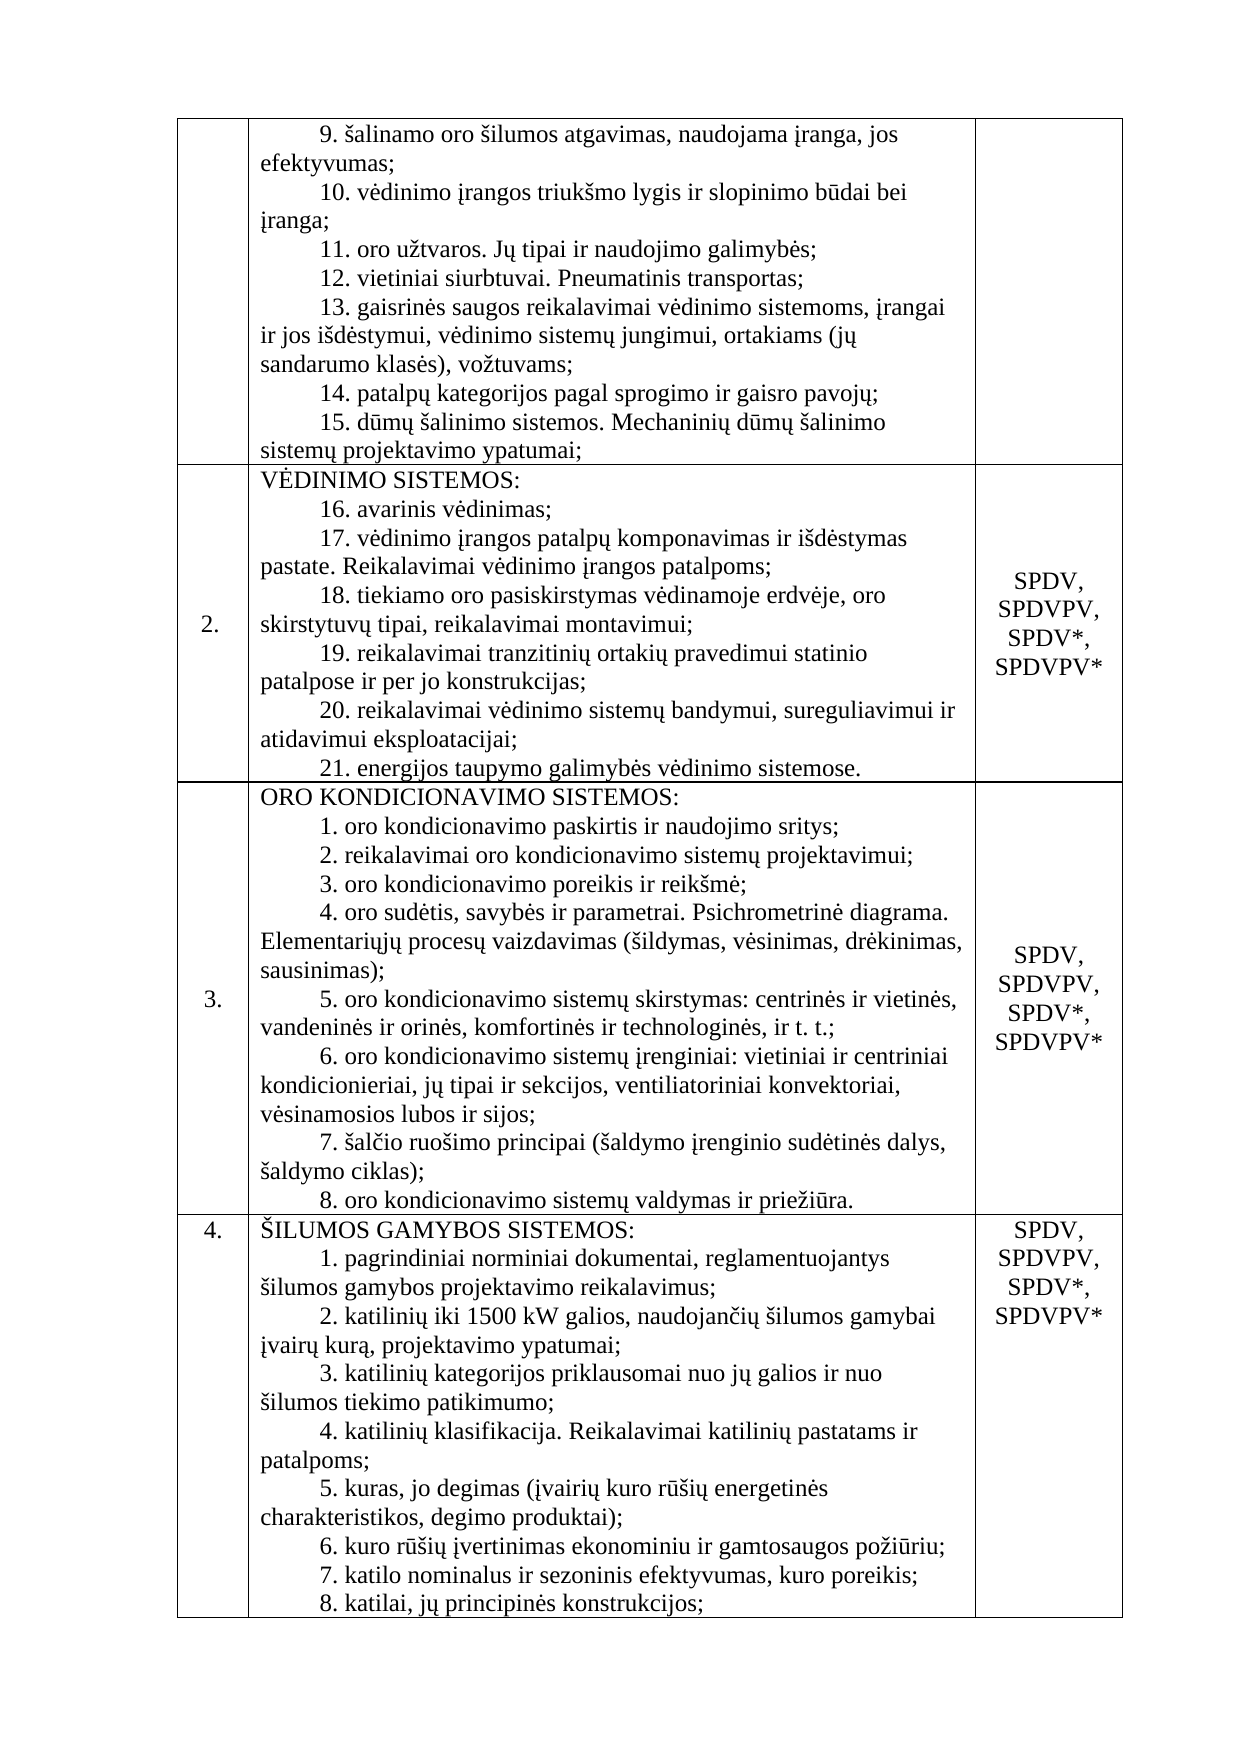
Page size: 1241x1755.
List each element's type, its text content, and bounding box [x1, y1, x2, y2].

table_cell 9. šalinamo oro šilumos atgavimas, naudojama įranga, jos efektyvumas; 10. vėdinimo įrangos triukšmo lygis ir slopinimo būdai bei įranga; 11. oro užtvaros. Jų tipai ir naudojimo galimybės; 12. vietiniai siurbtuvai. Pneumatinis transportas; 13. gaisrinės saugos reikalavimai vėdinimo sistemoms, įrangai ir jos išdėstymui, vėdinimo sistemų jungimui, ortakiams (jų sandarumo klasės), vožtuvams; 14. patalpų kategorijos pagal sprogimo ir gaisro pavojų; 15. dūmų šalinimo sistemos. Mechaninių dūmų šalinimo sistemų projektavimo ypatumai; [249, 119, 975, 464]
table_cell SPDV, SPDVPV, SPDV*, SPDVPV* [976, 465, 1122, 781]
table_cell 4. [178, 1215, 248, 1617]
table_cell 3. [178, 783, 248, 1214]
table_cell [178, 119, 248, 464]
table_cell SPDV, SPDVPV, SPDV*, SPDVPV* [976, 783, 1122, 1214]
table_cell ŠILUMOS GAMYBOS SISTEMOS: 1. pagrindiniai norminiai dokumentai, reglamentuojantys šilumos gamybos projektavimo reikalavimus; 2. katilinių iki 1500 kW galios, naudojančių šilumos gamybai įvairų kurą, projektavimo ypatumai; 3. katilinių kategorijos priklausomai nuo jų galios ir nuo šilumos tiekimo patikimumo; 4. katilinių klasifikacija. Reikalavimai katilinių pastatams ir patalpoms; 5. kuras, jo degimas (įvairių kuro rūšių energetinės charakteristikos, degimo produktai); 6. kuro rūšių įvertinimas ekonominiu ir gamtosaugos požiūriu; 7. katilo nominalus ir sezoninis efektyvumas, kuro poreikis; 8. katilai, jų principinės konstrukcijos; [249, 1215, 975, 1617]
table_cell ORO KONDICIONAVIMO SISTEMOS: 1. oro kondicionavimo paskirtis ir naudojimo sritys; 2. reikalavimai oro kondicionavimo sistemų projektavimui; 3. oro kondicionavimo poreikis ir reikšmė; 4. oro sudėtis, savybės ir parametrai. Psichrometrinė diagrama. Elementariųjų procesų vaizdavimas (šildymas, vėsinimas, drėkinimas, sausinimas); 5. oro kondicionavimo sistemų skirstymas: centrinės ir vietinės, vandeninės ir orinės, komfortinės ir technologinės, ir t. t.; 6. oro kondicionavimo sistemų įrenginiai: vietiniai ir centriniai kondicionieriai, jų tipai ir sekcijos, ventiliatoriniai konvektoriai, vėsinamosios lubos ir sijos; 7. šalčio ruošimo principai (šaldymo įrenginio sudėtinės dalys, šaldymo ciklas); 8. oro kondicionavimo sistemų valdymas ir priežiūra. [249, 783, 975, 1214]
table_cell SPDV, SPDVPV, SPDV*, SPDVPV* [976, 1215, 1122, 1617]
table_cell VĖDINIMO SISTEMOS: 16. avarinis vėdinimas; 17. vėdinimo įrangos patalpų komponavimas ir išdėstymas pastate. Reikalavimai vėdinimo įrangos patalpoms; 18. tiekiamo oro pasiskirstymas vėdinamoje erdvėje, oro skirstytuvų tipai, reikalavimai montavimui; 19. reikalavimai tranzitinių ortakių pravedimui statinio patalpose ir per jo konstrukcijas; 20. reikalavimai vėdinimo sistemų bandymui, sureguliavimui ir atidavimui eksploatacijai; 21. energijos taupymo galimybės vėdinimo sistemose. [249, 465, 975, 781]
table_cell 2. [178, 465, 248, 781]
table_cell [976, 119, 1122, 464]
